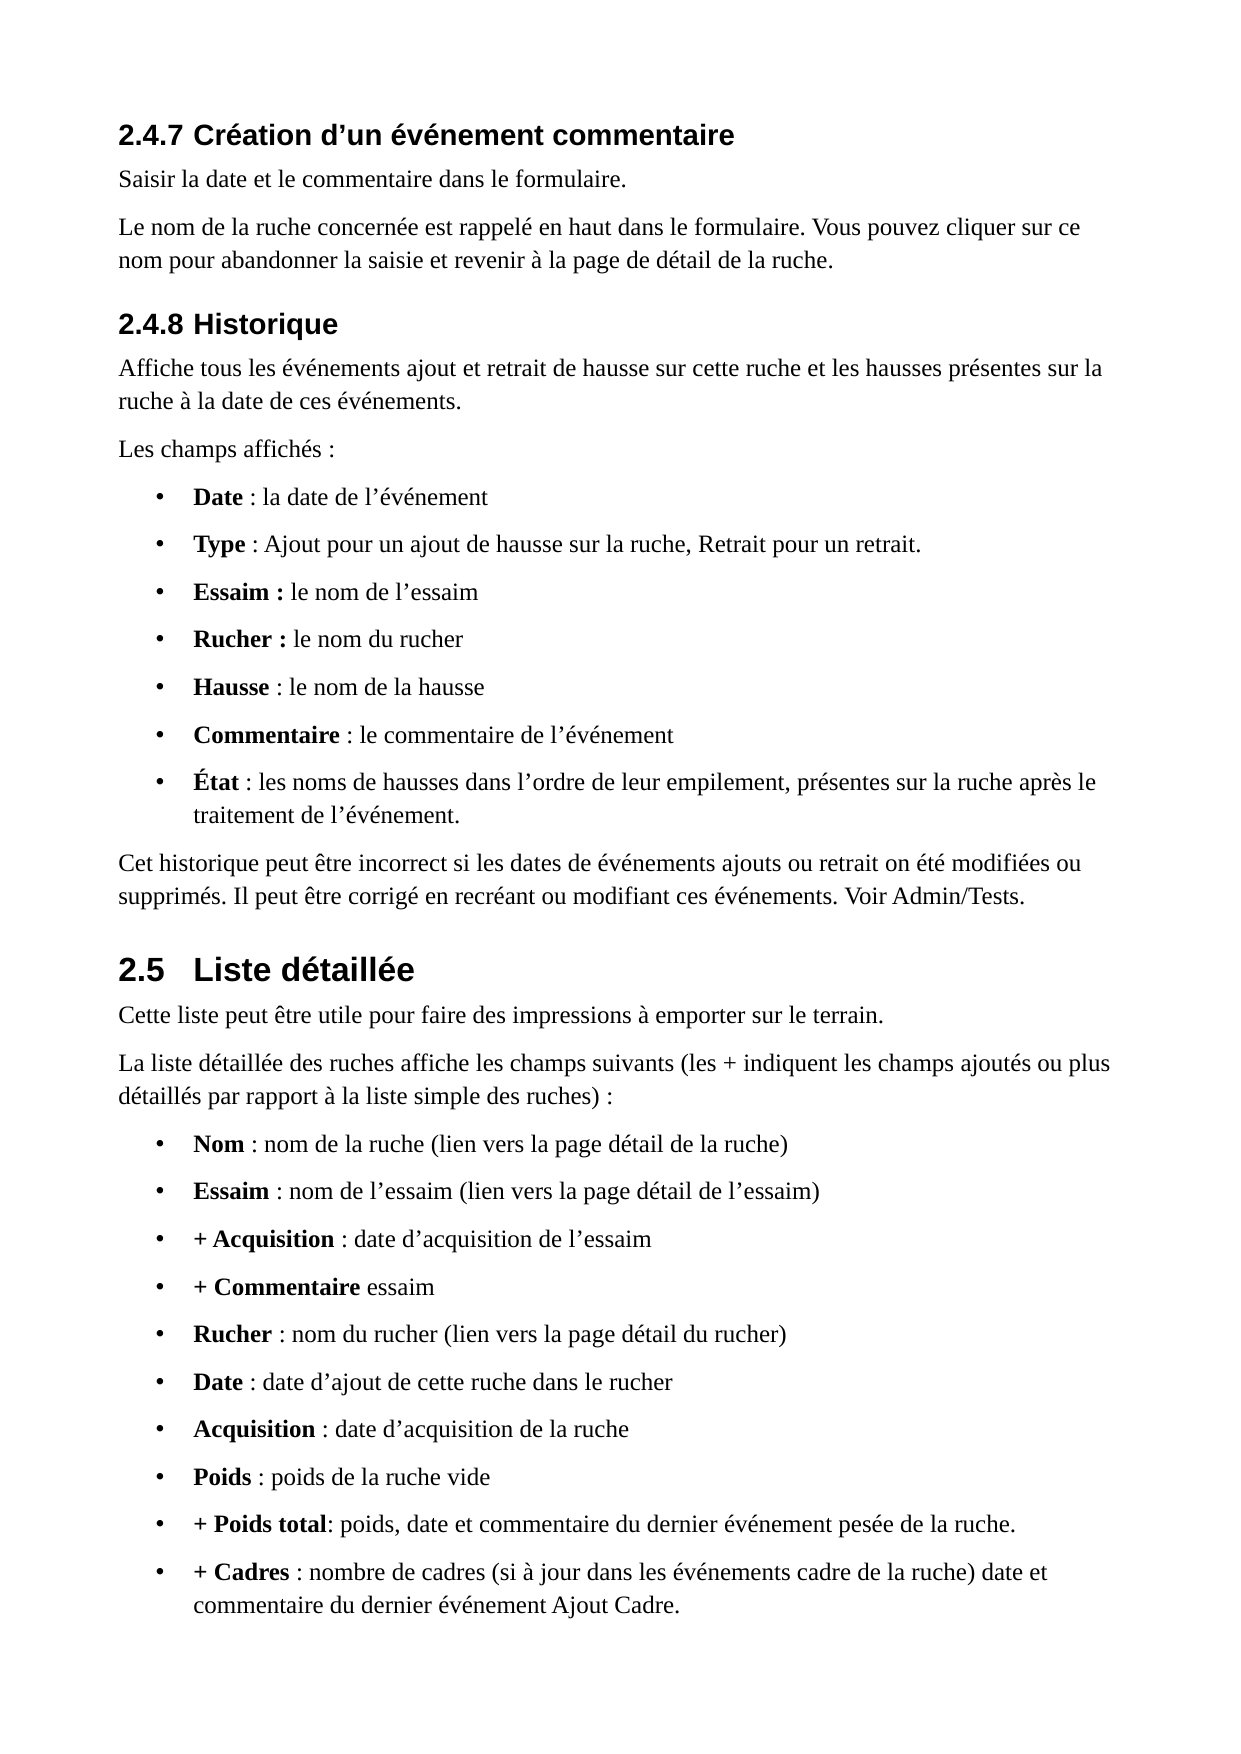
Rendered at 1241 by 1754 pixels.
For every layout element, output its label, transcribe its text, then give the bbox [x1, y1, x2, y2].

list Date : la date de l’événement [156, 482, 1122, 510]
list Rucher : nom du rucher (lien vers la page détail du rucher) [156, 1319, 1122, 1348]
list Poids : poids de la ruche vide [156, 1462, 1122, 1491]
list Rucher : le nom du rucher [156, 624, 1122, 653]
list État : les noms de hausses dans l’ordre de leur empilement, présentes sur la ruche après le traitement de l’événement. [156, 767, 1122, 829]
subtitle Historique [118, 307, 1122, 341]
text Cet historique peut être incorrect si les dates de événements ajouts ou retrait on été modifiées ou supprimés. Il peut être corrigé en recréant ou modifiant ces événements. Voir Admin/Tests. [118, 848, 1122, 910]
list + Acquisition : date d’acquisition de l’essaim [156, 1224, 1122, 1253]
text Affiche tous les événements ajout et retrait de hausse sur cette ruche et les hausses présentes sur la ruche à la date de ces événements. [118, 353, 1122, 415]
list Hausse : le nom de la hausse [156, 672, 1122, 701]
text La liste détaillée des ruches affiche les champs suivants (les + indiquent les champs ajoutés ou plus détaillés par rapport à la liste simple des ruches) : [118, 1048, 1122, 1110]
text Le nom de la ruche concernée est rappelé en haut dans le formulaire. Vous pouvez cliquer sur ce nom pour abandonner la saisie et revenir à la page de détail de la ruche. [118, 212, 1122, 274]
list + Poids total: poids, date et commentaire du dernier événement pesée de la ruche. [156, 1509, 1122, 1538]
text Les champs affichés : [118, 434, 1122, 463]
list + Cadres : nombre de cadres (si à jour dans les événements cadre de la ruche) date et commentaire du dernier événement Ajout Cadre. [156, 1557, 1122, 1619]
list Essaim : nom de l’essaim (lien vers la page détail de l’essaim) [156, 1176, 1122, 1205]
subtitle Liste détaillée [118, 949, 1122, 988]
text Saisir la date et le commentaire dans le formulaire. [118, 164, 1122, 193]
list Nom : nom de la ruche (lien vers la page détail de la ruche) [156, 1129, 1122, 1157]
list Date : date d’ajout de cette ruche dans le rucher [156, 1367, 1122, 1396]
list Type : Ajout pour un ajout de hausse sur la ruche, Retrait pour un retrait. [156, 529, 1122, 558]
text Cette liste peut être utile pour faire des impressions à emporter sur le terrain. [118, 1001, 1122, 1029]
subtitle Création d’un événement commentaire [118, 118, 1122, 152]
list Acquisition : date d’acquisition de la ruche [156, 1414, 1122, 1443]
list Essaim : le nom de l’essaim [156, 577, 1122, 606]
list Commentaire : le commentaire de l’événement [156, 720, 1122, 748]
list + Commentaire essaim [156, 1272, 1122, 1300]
